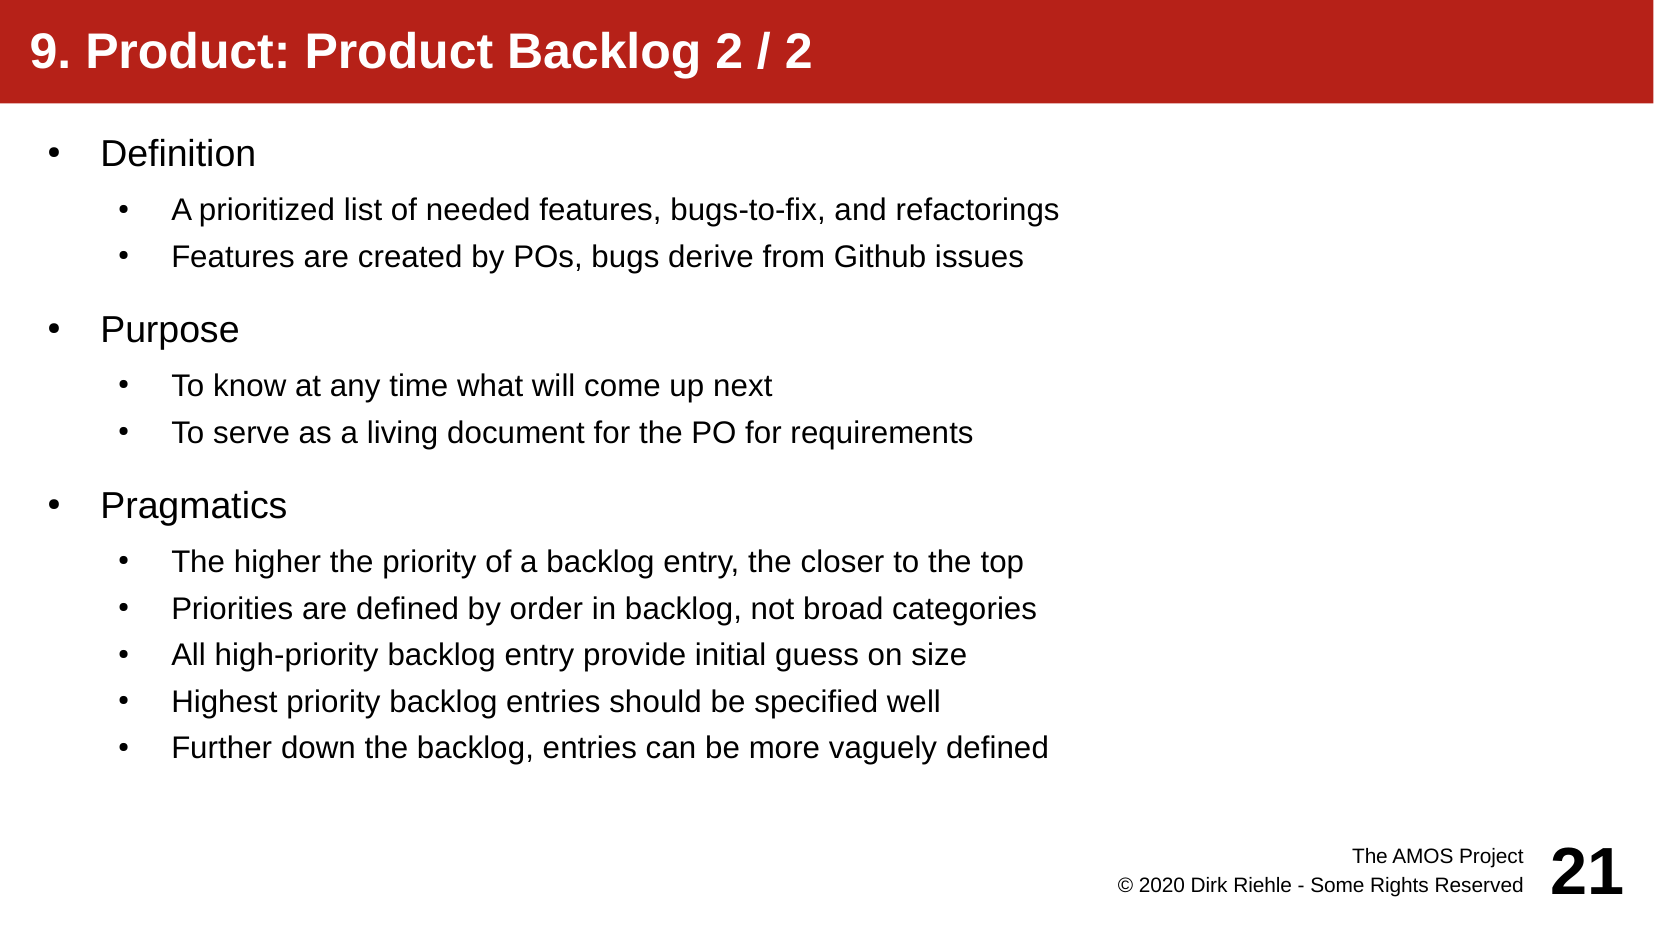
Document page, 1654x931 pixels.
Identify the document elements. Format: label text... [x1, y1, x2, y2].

title 9. Product: Product Backlog 2 / 2 [0, 0, 1654, 104]
list Definition A prioritized list of needed features, bugs-to-fix, and refactorings Features are created by POs, bugs derive from Github issues Purpose To know at any time what will come up next To serve as a living document for the PO for requirements Pragmatics The higher the priority of a backlog entry, the closer to the top Priorities are defined by order in backlog, not broad categories All high-priority backlog entry provide initial guess on size Highest priority backlog entries should be specified well Further down the backlog, entries can be more vaguely defined [29, 132, 1625, 798]
